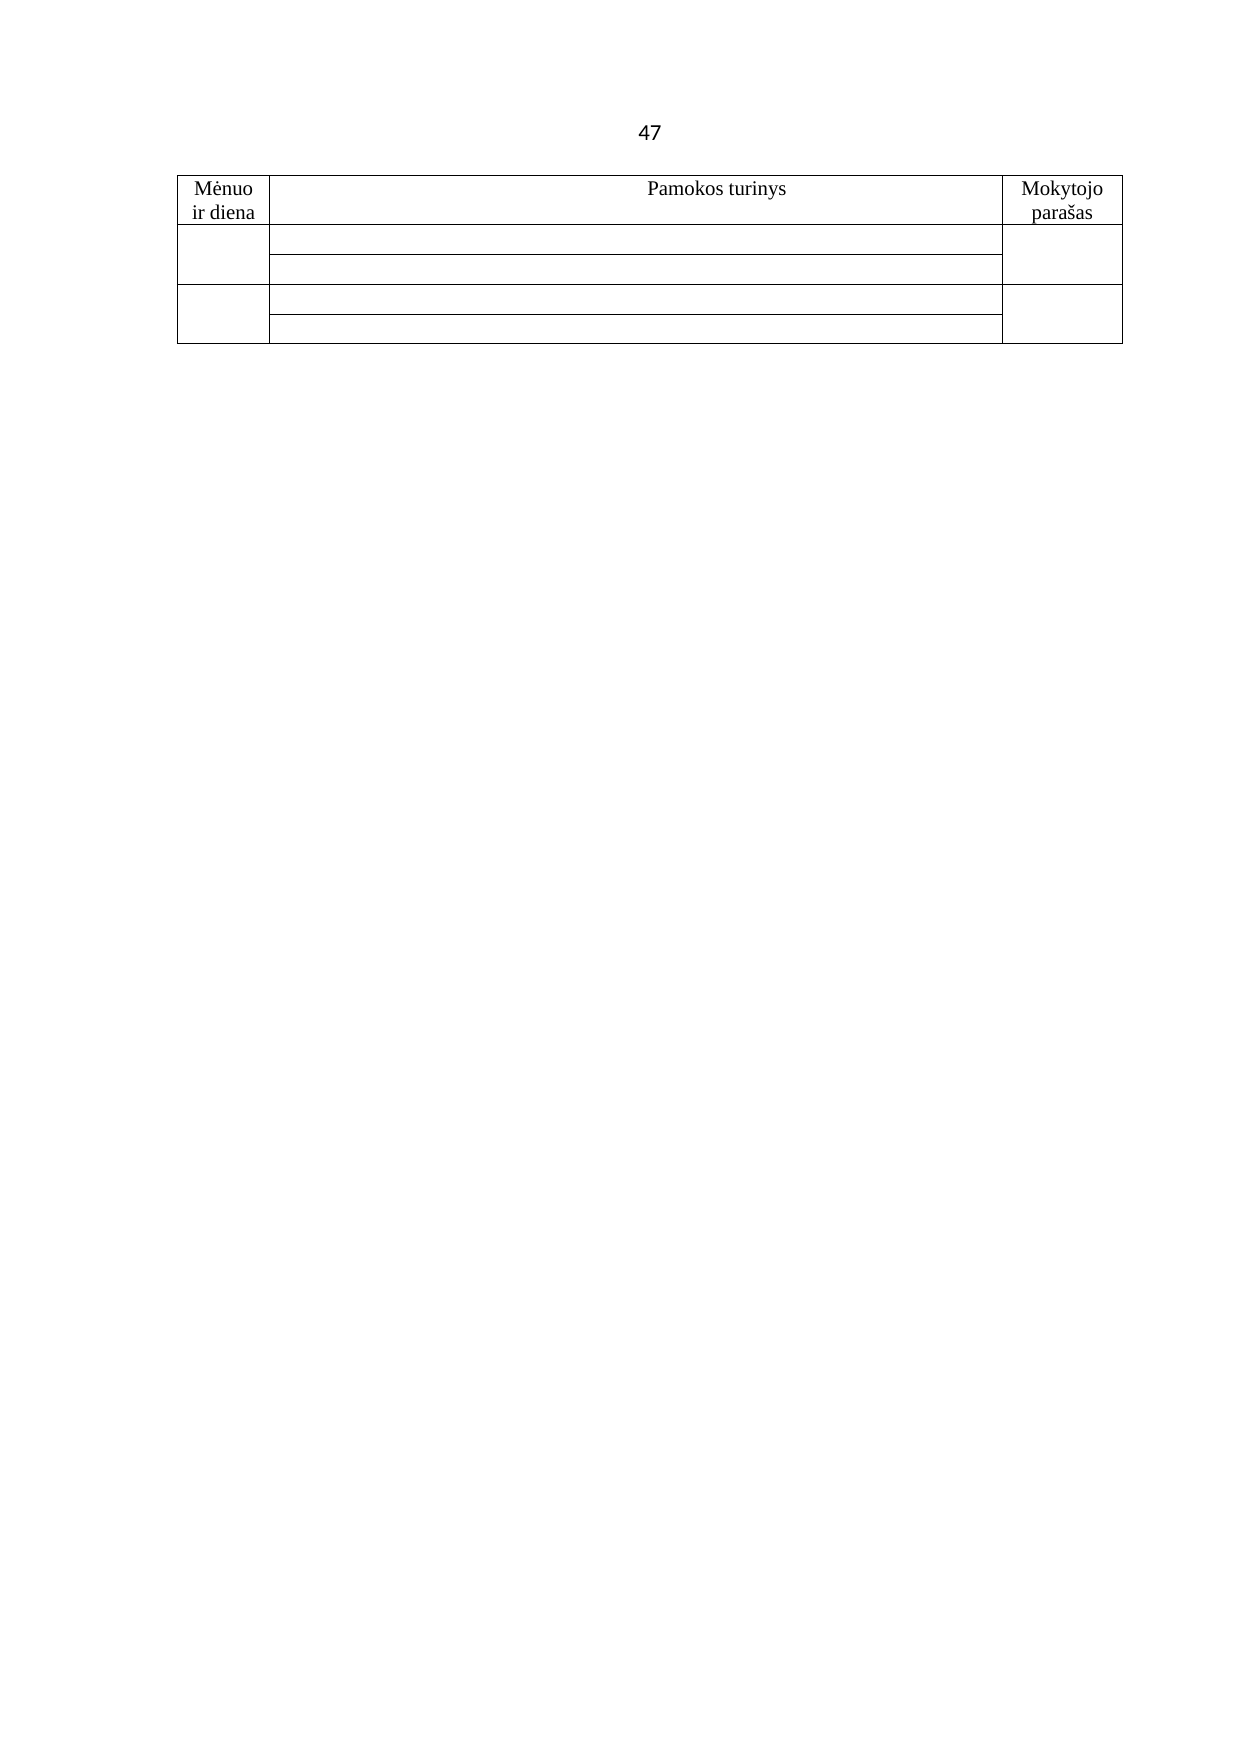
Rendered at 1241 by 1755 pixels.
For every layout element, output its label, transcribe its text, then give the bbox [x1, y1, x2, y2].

table_cell [270, 285, 1002, 313]
table_header Mokytojo parašas [1003, 176, 1122, 224]
table_cell [178, 225, 269, 284]
table_cell [270, 315, 1002, 343]
table_header Mėnuo ir diena [178, 176, 269, 224]
table_cell [1003, 225, 1122, 284]
table_cell [270, 255, 1002, 284]
table_cell [270, 225, 1002, 254]
table_cell [178, 285, 269, 343]
table_header Pamokos turinys [270, 176, 1002, 224]
table_cell [1003, 285, 1122, 343]
